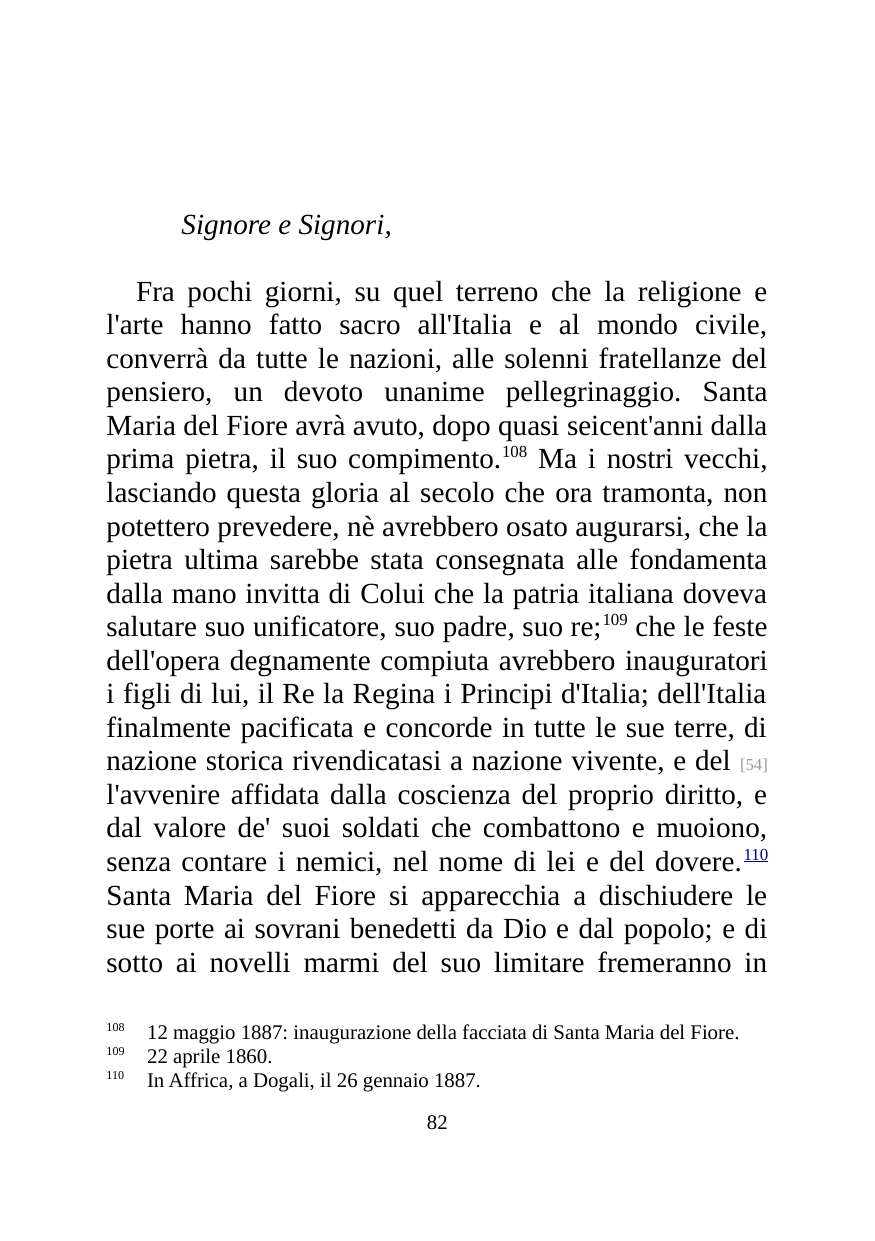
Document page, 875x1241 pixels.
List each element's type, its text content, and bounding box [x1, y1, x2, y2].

text Signore e Signori, [181, 207, 768, 240]
text In Affrica, a Dogali, il 26 gennaio 1887. [106, 1068, 768, 1092]
text Fra pochi giorni, su quel terreno che la religione e l'arte hanno fatto sacro all'Italia e al mondo civile, converrà da tutte le nazioni, alle solenni fratellanze del pensiero, un devoto unanime pellegrinaggio. Santa Maria del Fiore avrà avuto, dopo quasi seicent'anni dalla prima pietra, il suo compimento. Ma i nostri vecchi, lasciando questa gloria al secolo che ora tramonta, non potettero prevedere, nè avrebbero osato augurarsi, che la pietra ultima sarebbe stata consegnata alle fondamenta dalla mano invitta di Colui che la patria italiana doveva salutare suo unificatore, suo padre, suo re; che le feste dell'opera degnamente compiuta avrebbero inauguratori i figli di lui, il Re la Regina i Principi d'Italia; dell'Italia finalmente pacificata e concorde in tutte le sue terre, di nazione storica rivendicatasi a nazione vivente, e del [54] l'avvenire affidata dalla coscienza del proprio diritto, e dal valore de' suoi soldati che combattono e muoiono, senza contare i nemici, nel nome di lei e del dovere. Santa Maria del Fiore si apparecchia a dischiudere le sue porte ai sovrani benedetti da Dio e dal popolo; e di sotto ai novelli marmi del suo limitare fremeranno in [106, 274, 768, 978]
text 22 aprile 1860. [106, 1044, 768, 1068]
text 12 maggio 1887: inaugurazione della facciata di Santa Maria del Fiore. [106, 1020, 768, 1044]
